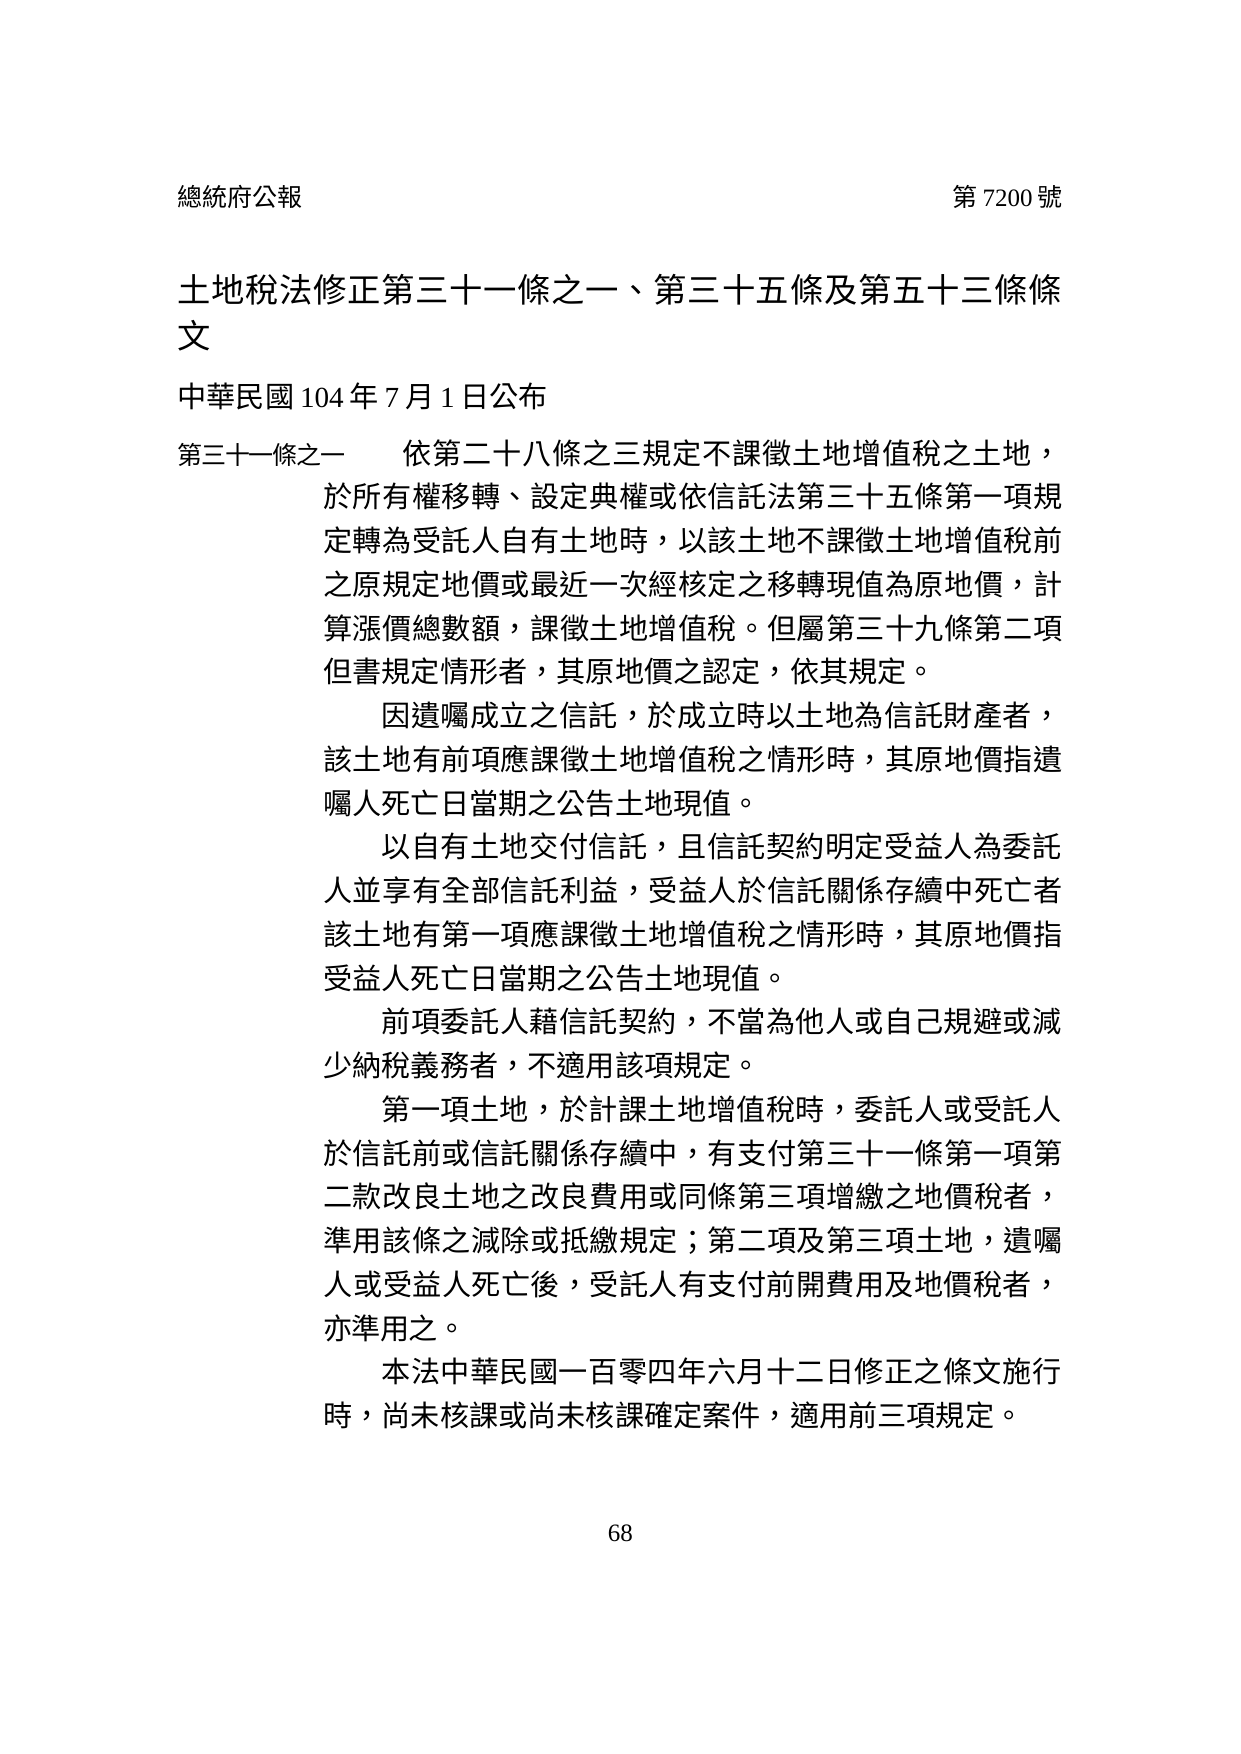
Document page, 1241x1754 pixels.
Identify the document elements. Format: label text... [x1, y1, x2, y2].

text 第一項土地，於計課土地增值稅時，委託人或受託人於信託前或信託關係存續中，有支付第三十一條第一項第二款改良土地之改良費用或同條第三項增繳之地價稅者，準用該條之減除或抵繳規定；第二項及第三項土地，遺囑人或受益人死亡後，受託人有支付前開費用及地價稅者，亦準用之。 [323, 1085, 1063, 1348]
text 前項委託人藉信託契約，不當為他人或自己規避或減少納稅義務者，不適用該項規定。 [323, 998, 1063, 1085]
text 第三十一條之一 依第二十八條之三規定不課徵土地增值稅之土地，於所有權移轉、設定典權或依信託法第三十五條第一項規定轉為受託人自有土地時，以該土地不課徵土地增值稅前之原規定地價或最近一次經核定之移轉現值為原地價，計算漲價總數額，課徵土地增值稅。但屬第三十九條第二項但書規定情形者，其原地價之認定，依其規定。 [177, 429, 1063, 692]
text 本法中華民國一百零四年六月十二日修正之條文施行時，尚未核課或尚未核課確定案件，適用前三項規定。 [323, 1348, 1063, 1435]
text 中華民國104年7月1日公布 [177, 370, 1063, 417]
text 因遺囑成立之信託，於成立時以土地為信託財產者，該土地有前項應課徵土地增值稅之情形時，其原地價指遺囑人死亡日當期之公告土地現值。 [323, 692, 1063, 823]
text 土地稅法修正第三十一條之一、第三十五條及第五十三條條文 [177, 266, 1063, 357]
text 以自有土地交付信託，且信託契約明定受益人為委託人並享有全部信託利益，受益人於信託關係存續中死亡者，該土地有第一項應課徵土地增值稅之情形時，其原地價指受益人死亡日當期之公告土地現值。 [323, 823, 1063, 998]
